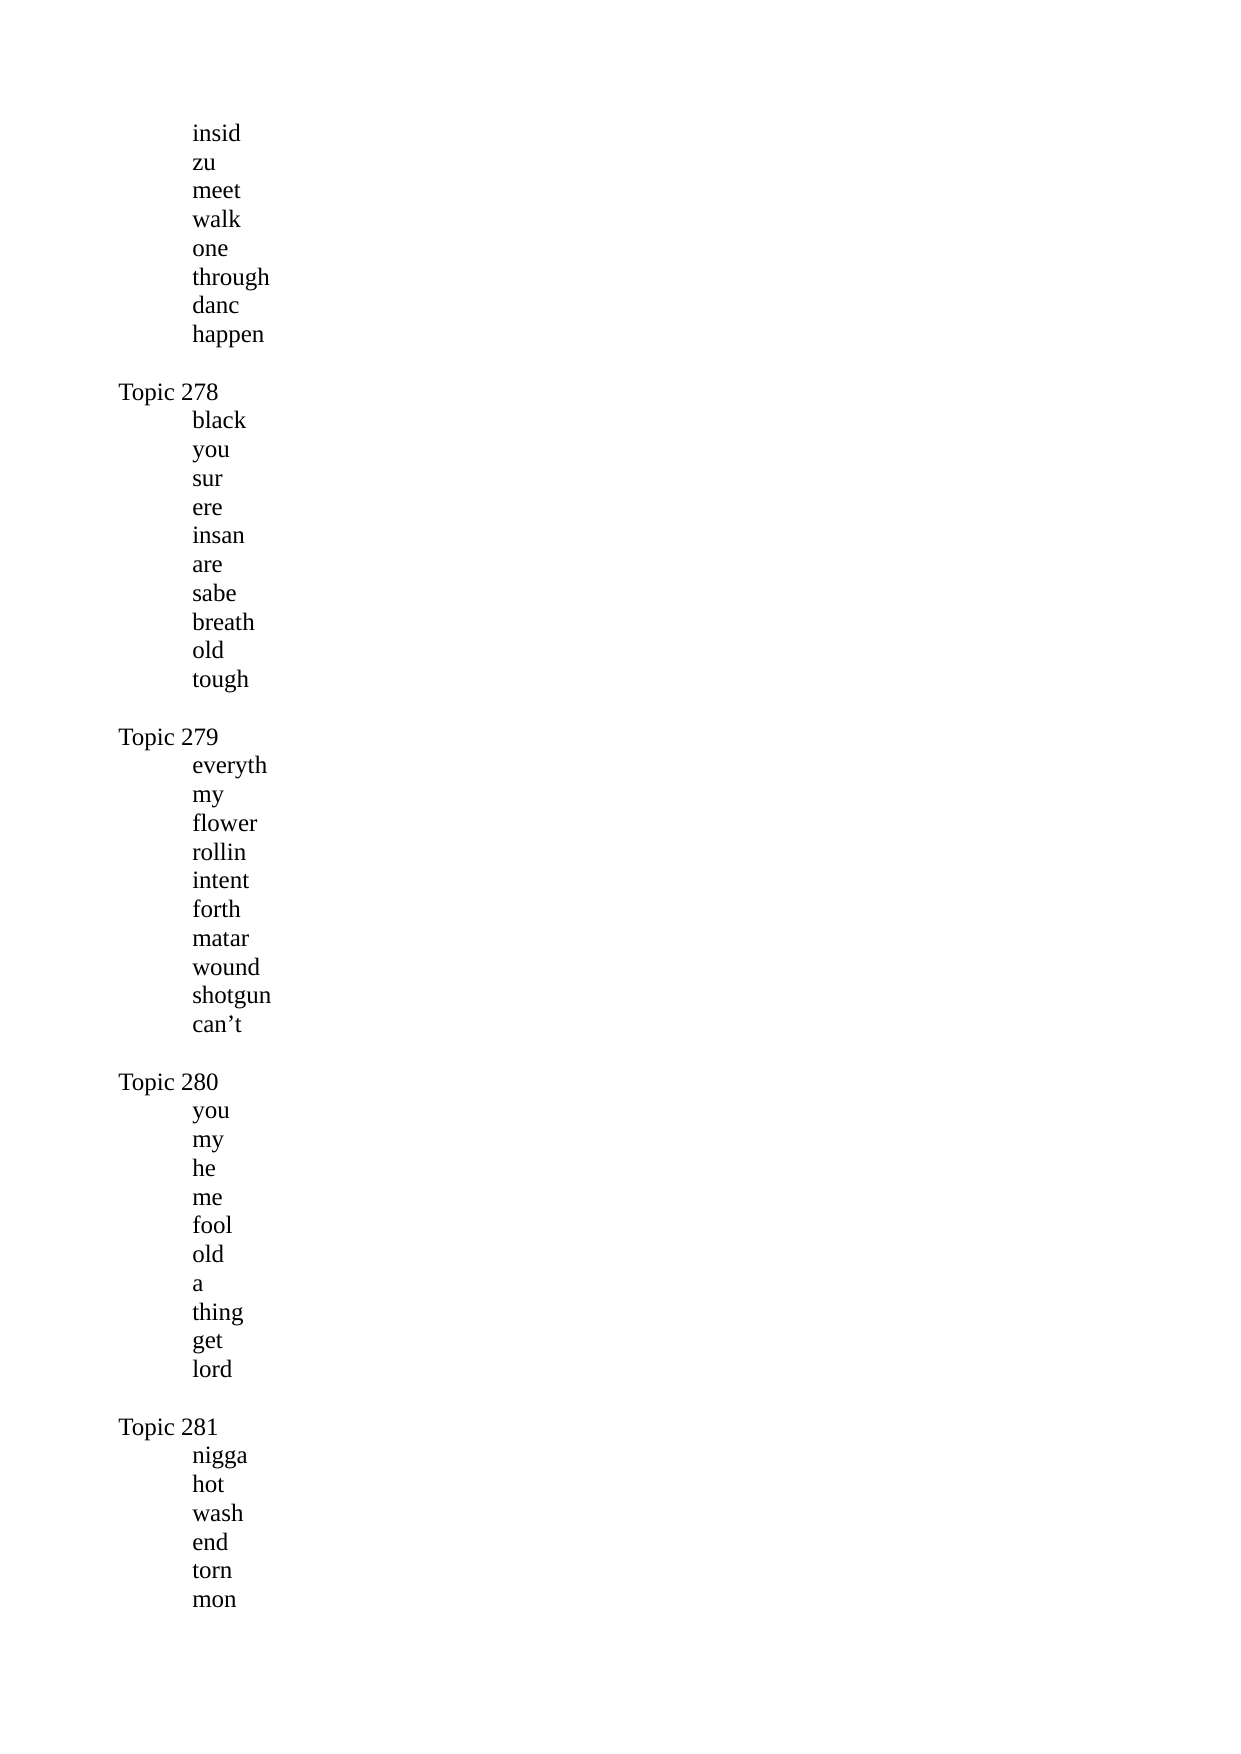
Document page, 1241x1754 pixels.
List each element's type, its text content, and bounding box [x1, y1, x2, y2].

text through [118, 262, 1122, 291]
text you [118, 1096, 1122, 1124]
text my [118, 779, 1122, 808]
text wash [118, 1498, 1122, 1527]
text you [118, 434, 1122, 463]
text old [118, 1239, 1122, 1268]
text Topic 281 [118, 1412, 1122, 1441]
text Topic 279 [118, 722, 1122, 751]
text everyth [118, 751, 1122, 779]
text zu [118, 147, 1122, 176]
text sur [118, 463, 1122, 492]
text danc [118, 291, 1122, 319]
text thing [118, 1297, 1122, 1326]
text insid [118, 118, 1122, 147]
text ere [118, 492, 1122, 521]
text me [118, 1182, 1122, 1211]
text torn [118, 1556, 1122, 1584]
text wound [118, 952, 1122, 981]
text sabe [118, 578, 1122, 607]
text walk [118, 204, 1122, 233]
text meet [118, 176, 1122, 204]
text mon [118, 1584, 1122, 1613]
text insan [118, 521, 1122, 549]
text get [118, 1326, 1122, 1354]
text breath [118, 607, 1122, 636]
text Topic 278 [118, 377, 1122, 406]
text end [118, 1527, 1122, 1556]
text can’t [118, 1009, 1122, 1038]
text a [118, 1268, 1122, 1297]
text intent [118, 866, 1122, 894]
text happen [118, 319, 1122, 348]
text old [118, 636, 1122, 664]
text flower [118, 808, 1122, 837]
text nigga [118, 1441, 1122, 1469]
text Topic 280 [118, 1067, 1122, 1096]
text one [118, 233, 1122, 262]
text shotgun [118, 981, 1122, 1009]
text lord [118, 1354, 1122, 1383]
text forth [118, 894, 1122, 923]
text hot [118, 1469, 1122, 1498]
text rollin [118, 837, 1122, 866]
text tough [118, 664, 1122, 693]
text he [118, 1153, 1122, 1182]
text fool [118, 1211, 1122, 1239]
text my [118, 1124, 1122, 1153]
text matar [118, 923, 1122, 952]
text are [118, 549, 1122, 578]
text black [118, 406, 1122, 434]
